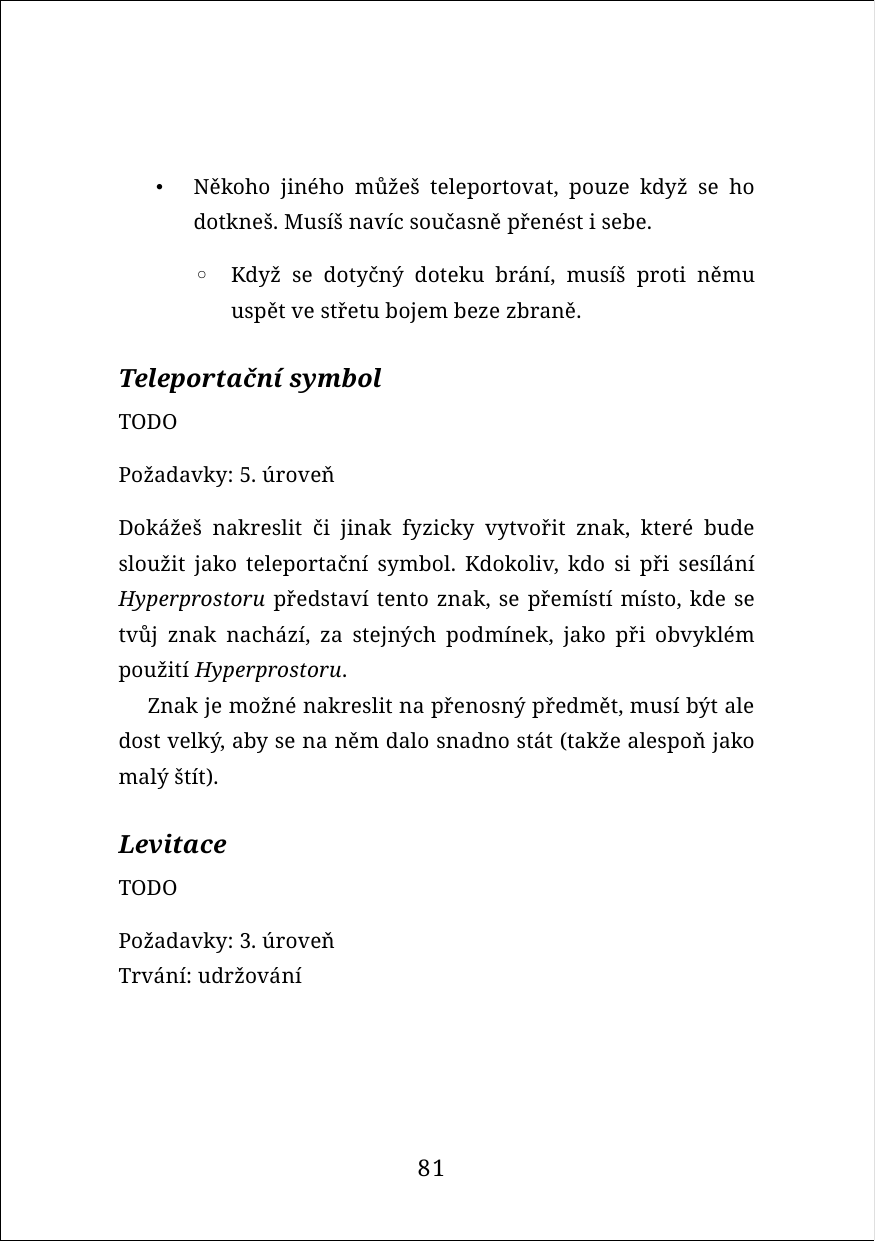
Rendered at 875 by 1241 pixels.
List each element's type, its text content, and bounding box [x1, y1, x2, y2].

list Někoho jiného můžeš teleportovat, pouze když se ho dotkneš. Musíš navíc současně přenést i sebe. [156, 172, 756, 236]
subtitle Teleportační symbol [118, 361, 756, 395]
text TODO [118, 873, 756, 901]
text TODO [118, 407, 756, 435]
text Požadavky: 3. úroveň Trvání: udržování [118, 926, 756, 990]
text Dokážeš nakreslit či jinak fyzicky vytvořit znak, které bude sloužit jako teleportační symbol. Kdokoliv, kdo si při sesílání Hyperprostoru představí tento znak, se přemístí místo, kde se tvůj znak nachází, za stejných podmínek, jako při obvyklém použití Hyperprostoru. Znak je možné nakreslit na přenosný předmět, musí být ale dost velký, aby se na něm dalo snadno stát (takže alespoň jako malý štít). [118, 513, 756, 790]
list Když se dotyčný doteku brání, musíš proti němu uspět ve střetu bojem beze zbraně. [193, 261, 756, 324]
text Požadavky: 5. úroveň [118, 460, 756, 488]
subtitle Levitace [118, 827, 756, 861]
